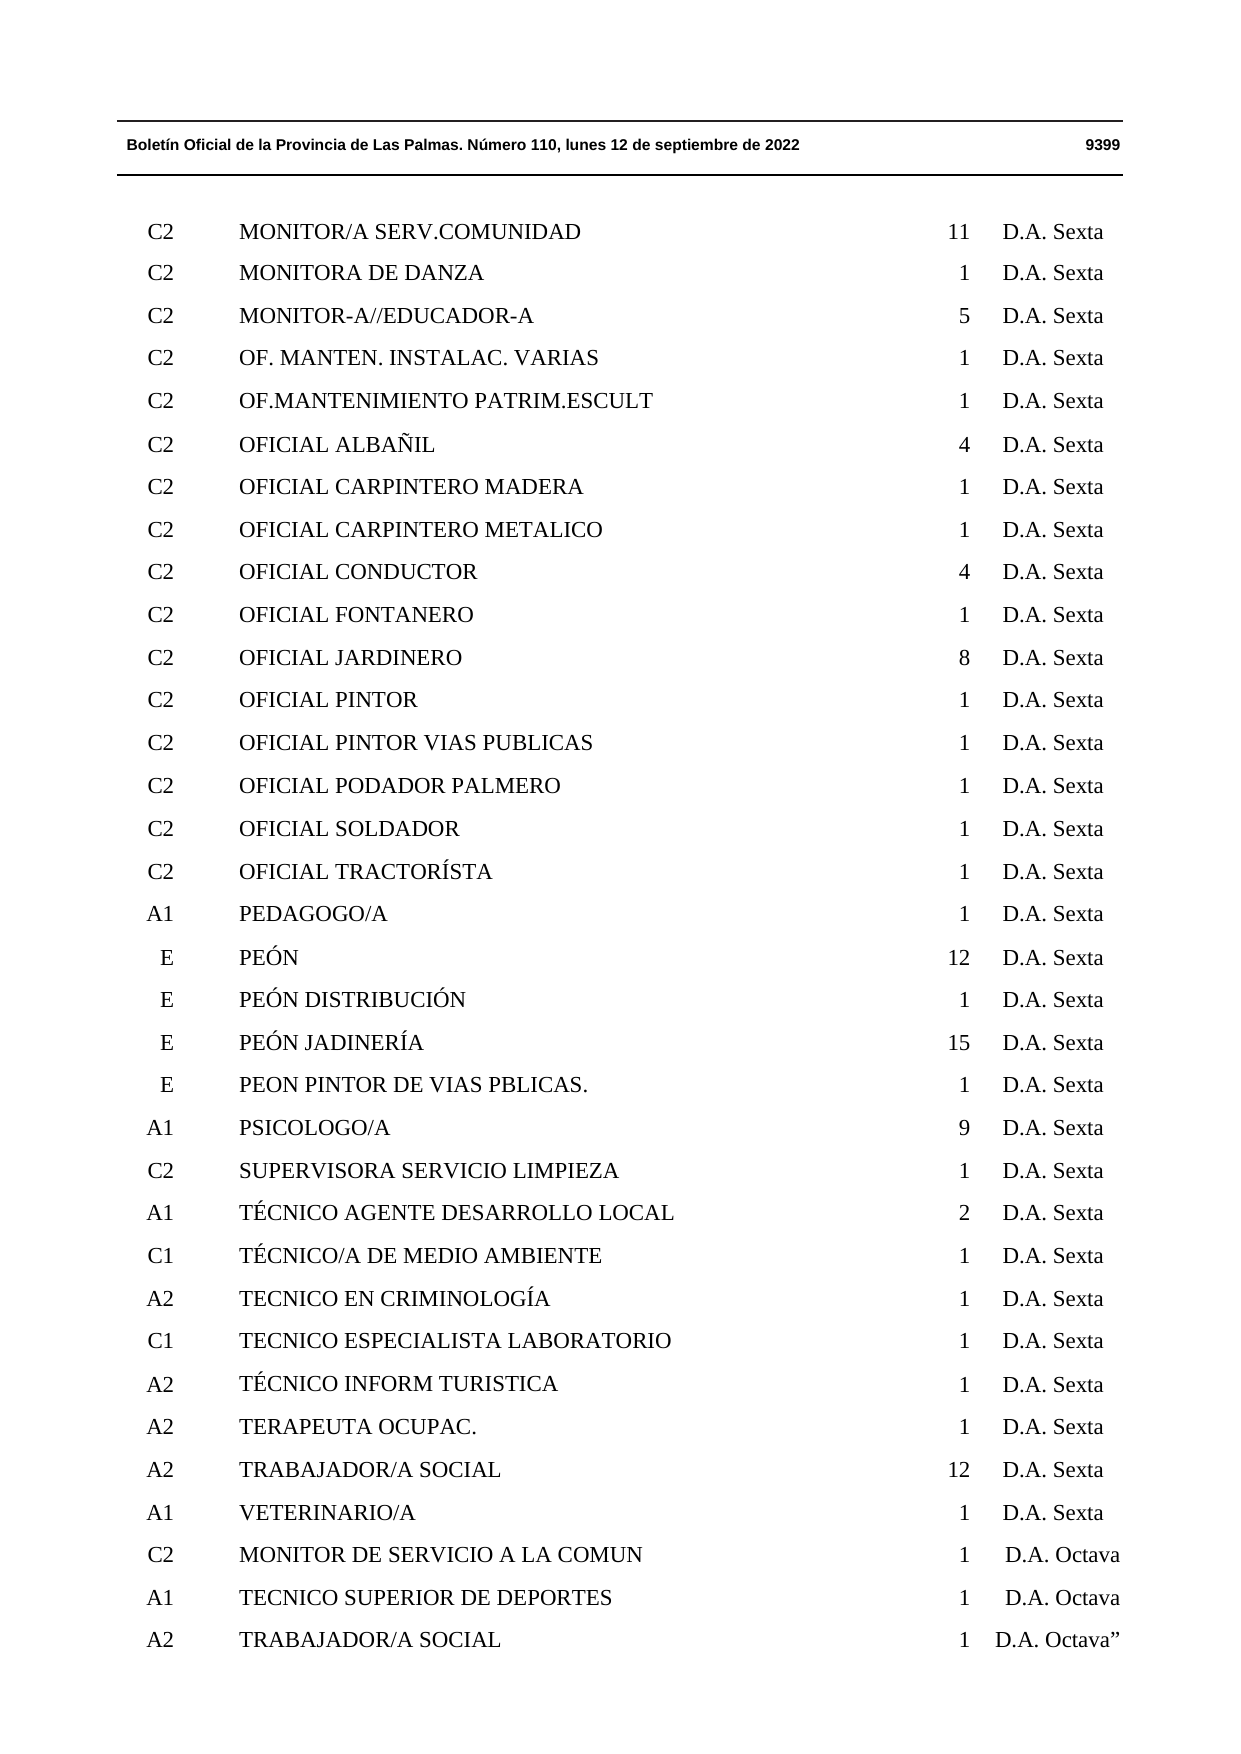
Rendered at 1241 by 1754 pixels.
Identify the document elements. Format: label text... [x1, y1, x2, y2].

table_cell D.A. Sexta [983, 421, 1123, 463]
table_cell C2 [117, 176, 201, 250]
table_cell SUPERVISORA SERVICIO LIMPIEZA [201, 1148, 874, 1191]
table_cell 1 [875, 1361, 983, 1404]
table_cell D.A. Sexta [983, 678, 1123, 720]
table_cell D.A. Sexta [983, 293, 1123, 336]
table_cell C2 [117, 293, 201, 336]
table_cell D.A. Sexta [983, 1404, 1123, 1446]
table_cell TERAPEUTA OCUPAC. [201, 1404, 874, 1446]
table_cell 1 [875, 1532, 983, 1575]
table_cell D.A. Sexta [983, 891, 1123, 934]
table_cell TÉCNICO AGENTE DESARROLLO LOCAL [201, 1191, 874, 1233]
table_cell D.A. Sexta [983, 720, 1123, 763]
table_cell 1 [875, 336, 983, 378]
table_cell A2 [117, 1446, 201, 1489]
table_cell C2 [117, 592, 201, 634]
table_cell TRABAJADOR/A SOCIAL [201, 1446, 874, 1489]
table_cell OFICIAL TRACTORÍSTA [201, 849, 874, 891]
table_cell 1 [875, 1276, 983, 1318]
table_cell C2 [117, 678, 201, 720]
table_cell 8 [875, 635, 983, 677]
table_cell D.A. Sexta [983, 1276, 1123, 1318]
table_cell MONITOR DE SERVICIO A LA COMUN [201, 1532, 874, 1575]
table_cell A1 [117, 1105, 201, 1147]
table_cell 1 [875, 976, 983, 1019]
table_cell OFICIAL ALBAÑIL [201, 421, 874, 463]
table_cell A1 [117, 891, 201, 934]
table_cell 1 [875, 1575, 983, 1617]
table_cell D.A. Octava” [983, 1618, 1123, 1656]
table_cell A1 [117, 1490, 201, 1532]
table_cell D.A. Octava [983, 1532, 1123, 1575]
table_cell OFICIAL JARDINERO [201, 635, 874, 677]
table_cell OF. MANTEN. INSTALAC. VARIAS [201, 336, 874, 378]
table_cell PEÓN [201, 934, 874, 976]
table_cell D.A. Sexta [983, 1361, 1123, 1404]
table_cell C2 [117, 806, 201, 848]
table_cell D.A. Sexta [983, 806, 1123, 848]
table_cell D.A. Sexta [983, 176, 1123, 250]
table_cell D.A. Sexta [983, 1446, 1123, 1489]
table_cell C2 [117, 506, 201, 549]
table_cell D.A. Octava [983, 1575, 1123, 1617]
table_cell PEÓN DISTRIBUCIÓN [201, 976, 874, 1019]
table_cell D.A. Sexta [983, 378, 1123, 421]
table_cell C2 [117, 378, 201, 421]
table_cell 12 [875, 934, 983, 976]
table_cell D.A. Sexta [983, 1062, 1123, 1105]
table_cell D.A. Sexta [983, 1148, 1123, 1191]
table_cell A2 [117, 1361, 201, 1404]
table_cell OFICIAL PODADOR PALMERO [201, 763, 874, 806]
table_cell TÉCNICO/A DE MEDIO AMBIENTE [201, 1233, 874, 1276]
table_cell OFICIAL FONTANERO [201, 592, 874, 634]
table_cell 1 [875, 1062, 983, 1105]
table_cell OF.MANTENIMIENTO PATRIM.ESCULT [201, 378, 874, 421]
table_cell 1 [875, 1490, 983, 1532]
table_cell 4 [875, 549, 983, 592]
table_cell A2 [117, 1618, 201, 1656]
table_cell D.A. Sexta [983, 635, 1123, 677]
table_cell C2 [117, 763, 201, 806]
table_cell D.A. Sexta [983, 250, 1123, 292]
table_cell MONITOR-A//EDUCADOR-A [201, 293, 874, 336]
table_cell TECNICO EN CRIMINOLOGÍA [201, 1276, 874, 1318]
table_cell 1 [875, 763, 983, 806]
table_cell 9 [875, 1105, 983, 1147]
table_cell D.A. Sexta [983, 1490, 1123, 1532]
table_cell C2 [117, 720, 201, 763]
table_cell TÉCNICO INFORM TURISTICA [201, 1361, 874, 1404]
table_cell D.A. Sexta [983, 976, 1123, 1019]
table_cell OFICIAL CARPINTERO METALICO [201, 506, 874, 549]
table_cell 1 [875, 1618, 983, 1656]
table_cell PEDAGOGO/A [201, 891, 874, 934]
table_cell C2 [117, 421, 201, 463]
table_cell D.A. Sexta [983, 506, 1123, 549]
table_cell TECNICO ESPECIALISTA LABORATORIO [201, 1319, 874, 1361]
table_cell 4 [875, 421, 983, 463]
table_cell E [117, 976, 201, 1019]
table_cell 1 [875, 849, 983, 891]
table_cell A2 [117, 1404, 201, 1446]
table_cell E [117, 1020, 201, 1062]
table_cell D.A. Sexta [983, 763, 1123, 806]
table_cell PSICOLOGO/A [201, 1105, 874, 1147]
table_cell 1 [875, 250, 983, 292]
table_cell MONITORA DE DANZA [201, 250, 874, 292]
table_cell A1 [117, 1575, 201, 1617]
table_cell 5 [875, 293, 983, 336]
table_cell D.A. Sexta [983, 849, 1123, 891]
table_cell E [117, 1062, 201, 1105]
table_cell 2 [875, 1191, 983, 1233]
table_cell 1 [875, 1404, 983, 1446]
table_cell 1 [875, 506, 983, 549]
table_cell C2 [117, 1532, 201, 1575]
table_cell C2 [117, 549, 201, 592]
table_cell OFICIAL CONDUCTOR [201, 549, 874, 592]
table_cell OFICIAL PINTOR VIAS PUBLICAS [201, 720, 874, 763]
table_cell 1 [875, 806, 983, 848]
table_cell C2 [117, 464, 201, 506]
table_cell C1 [117, 1319, 201, 1361]
table_header Boletín Oficial de la Provincia de Las Palmas. Número 110, lunes 12 de septiembre de 2022 [117, 126, 874, 174]
table_cell D.A. Sexta [983, 1020, 1123, 1062]
table_cell 1 [875, 592, 983, 634]
table_cell OFICIAL CARPINTERO MADERA [201, 464, 874, 506]
table_cell MONITOR/A SERV.COMUNIDAD [201, 176, 874, 250]
table_cell 1 [875, 464, 983, 506]
table_cell 11 [875, 176, 983, 250]
table_cell 1 [875, 720, 983, 763]
table_cell A1 [117, 1191, 201, 1233]
table_cell 1 [875, 891, 983, 934]
table_cell 1 [875, 1148, 983, 1191]
table_cell C1 [117, 1233, 201, 1276]
table_cell C2 [117, 849, 201, 891]
table_cell 1 [875, 1319, 983, 1361]
table_cell D.A. Sexta [983, 1319, 1123, 1361]
table_header 9399 [983, 126, 1123, 174]
table_cell A2 [117, 1276, 201, 1318]
table_cell D.A. Sexta [983, 336, 1123, 378]
table_cell 1 [875, 678, 983, 720]
table_cell C2 [117, 635, 201, 677]
table_cell D.A. Sexta [983, 934, 1123, 976]
table_cell OFICIAL SOLDADOR [201, 806, 874, 848]
table_cell 1 [875, 378, 983, 421]
table_cell PEÓN JADINERÍA [201, 1020, 874, 1062]
table_cell C2 [117, 1148, 201, 1191]
table_cell 1 [875, 1233, 983, 1276]
table_cell D.A. Sexta [983, 549, 1123, 592]
table_cell E [117, 934, 201, 976]
table_cell C2 [117, 250, 201, 292]
table_cell D.A. Sexta [983, 1233, 1123, 1276]
table_cell PEON PINTOR DE VIAS PBLICAS. [201, 1062, 874, 1105]
table_cell TRABAJADOR/A SOCIAL [201, 1618, 874, 1656]
table_cell D.A. Sexta [983, 1191, 1123, 1233]
table_cell D.A. Sexta [983, 592, 1123, 634]
table_cell 12 [875, 1446, 983, 1489]
table_cell 15 [875, 1020, 983, 1062]
table_cell VETERINARIO/A [201, 1490, 874, 1532]
table_cell OFICIAL PINTOR [201, 678, 874, 720]
table_cell D.A. Sexta [983, 464, 1123, 506]
table_cell D.A. Sexta [983, 1105, 1123, 1147]
table_cell TECNICO SUPERIOR DE DEPORTES [201, 1575, 874, 1617]
table_cell C2 [117, 336, 201, 378]
table_header [875, 126, 983, 174]
